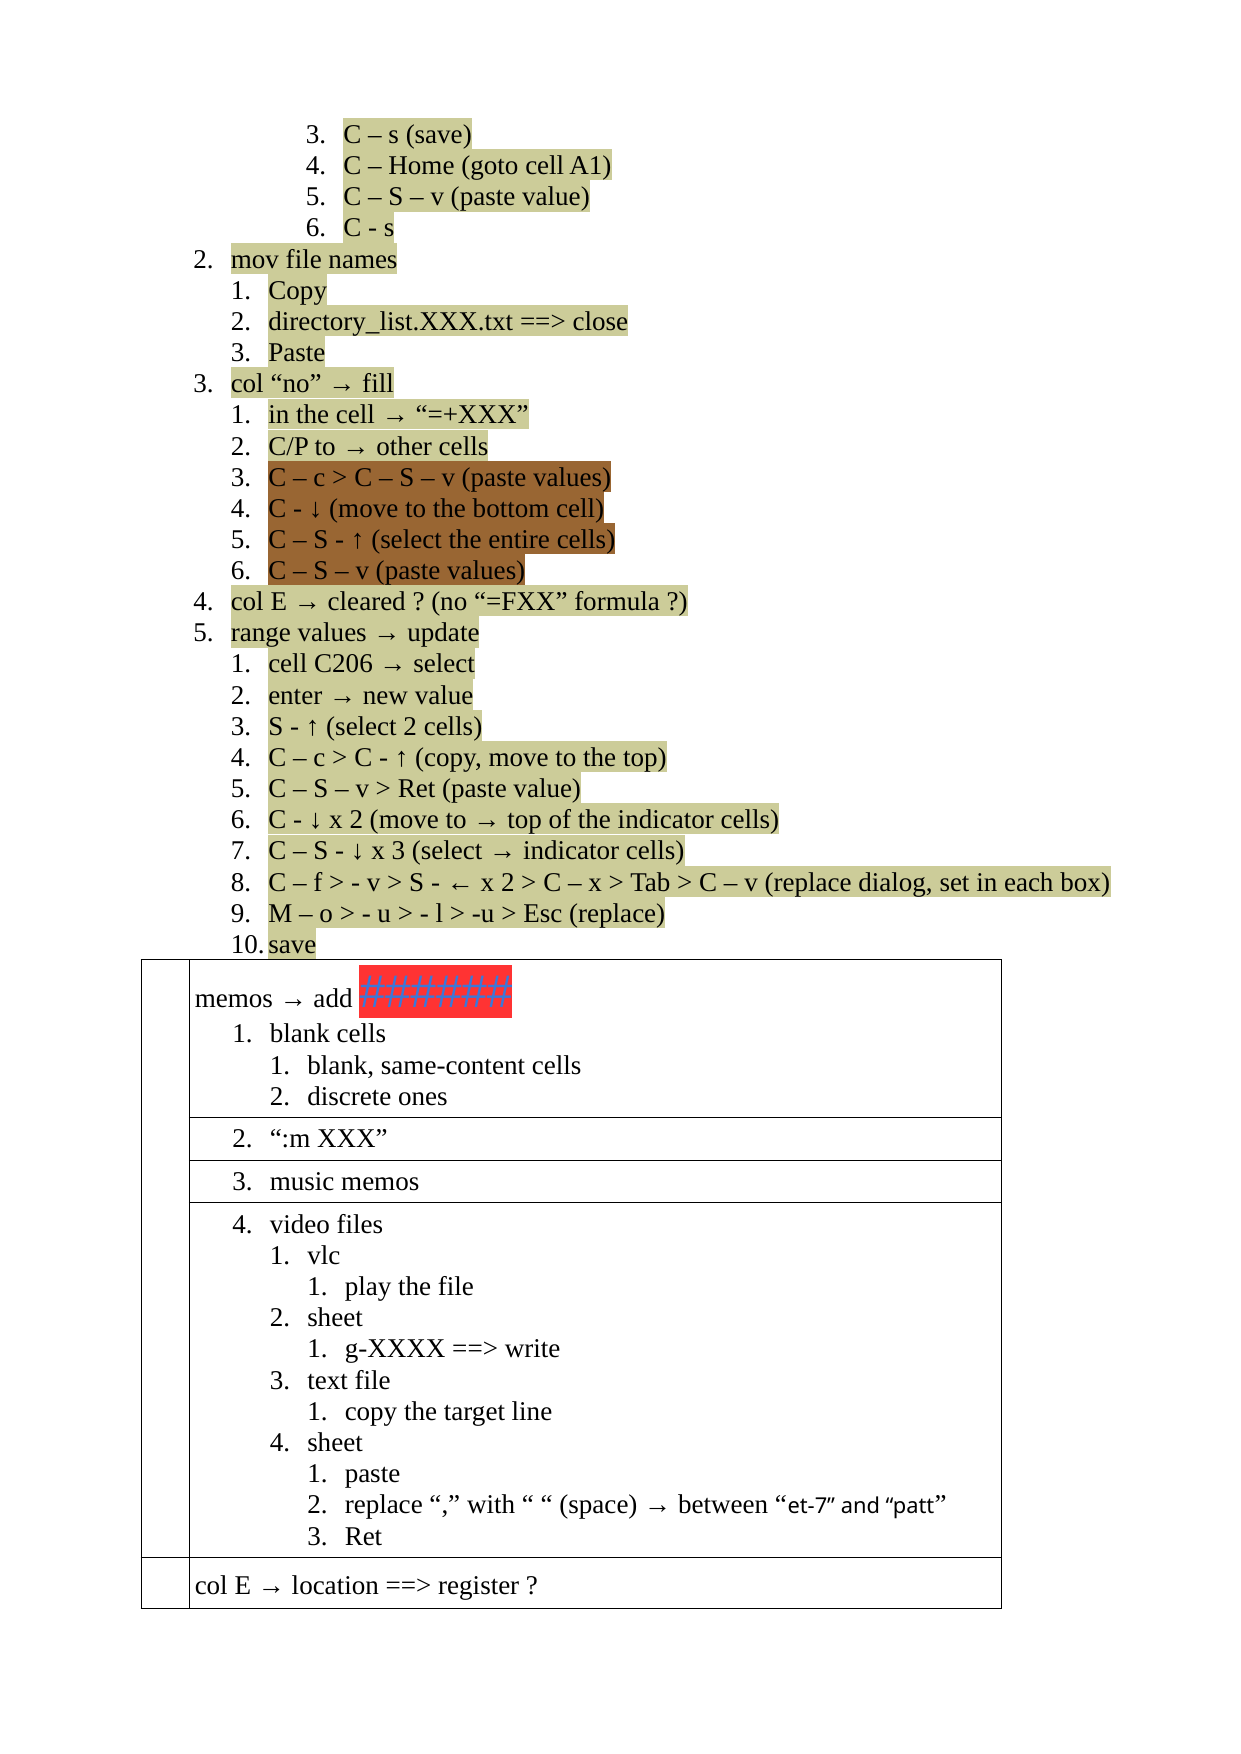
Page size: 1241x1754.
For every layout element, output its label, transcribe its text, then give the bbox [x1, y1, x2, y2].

list range values → update [193, 616, 1122, 648]
list Paste [231, 336, 1122, 367]
table_header memos → add ###### blank cells blank, same-content cells discrete ones [190, 960, 1001, 1117]
table_cell music memos [190, 1161, 1001, 1202]
table_header [142, 960, 189, 1557]
table_cell video files vlc play the file sheet g-XXXX ==> write text file copy the target line sheet paste replace “,” with “ “ (space) → between “et-7” and “patt” Ret [190, 1203, 1001, 1557]
list C – S – v (paste value) [306, 180, 1122, 212]
list C/P to → other cells [231, 429, 1122, 461]
list mov file names [193, 243, 1122, 274]
list save [231, 928, 1122, 959]
list directory_list.XXX.txt ==> close [231, 305, 1122, 336]
list M – o > - u > - l > -u > Esc (replace) [231, 897, 1122, 928]
list enter → new value [231, 679, 1122, 710]
list cell C206 → select [231, 648, 1122, 679]
list C - ↓ (move to the bottom cell) [231, 492, 1122, 523]
list C – S - ↑ (select the entire cells) [231, 523, 1122, 554]
list S - ↑ (select 2 cells) [231, 710, 1122, 741]
list C – c > C - ↑ (copy, move to the top) [231, 741, 1122, 772]
table_cell “:m XXX” [190, 1118, 1001, 1159]
list C – f > - v > S - ← x 2 > C – x > Tab > C – v (replace dialog, set in each box) [231, 866, 1122, 897]
list C – s (save) [306, 118, 1122, 149]
table_cell [142, 1558, 189, 1608]
list Copy [231, 274, 1122, 305]
list col E → cleared ? (no “=FXX” formula ?) [193, 585, 1122, 616]
list C - ↓ x 2 (move to → top of the indicator cells) [231, 803, 1122, 834]
list C – Home (goto cell A1) [306, 149, 1122, 180]
list C – S - ↓ x 3 (select → indicator cells) [231, 834, 1122, 866]
list C – S – v > Ret (paste value) [231, 772, 1122, 803]
list C - s [306, 212, 1122, 243]
list C – c > C – S – v (paste values) [231, 461, 1122, 492]
table_cell col E → location ==> register ? [190, 1558, 1001, 1608]
list C – S – v (paste values) [231, 554, 1122, 585]
list col “no” → fill [193, 367, 1122, 398]
list in the cell → “=+XXX” [231, 398, 1122, 429]
